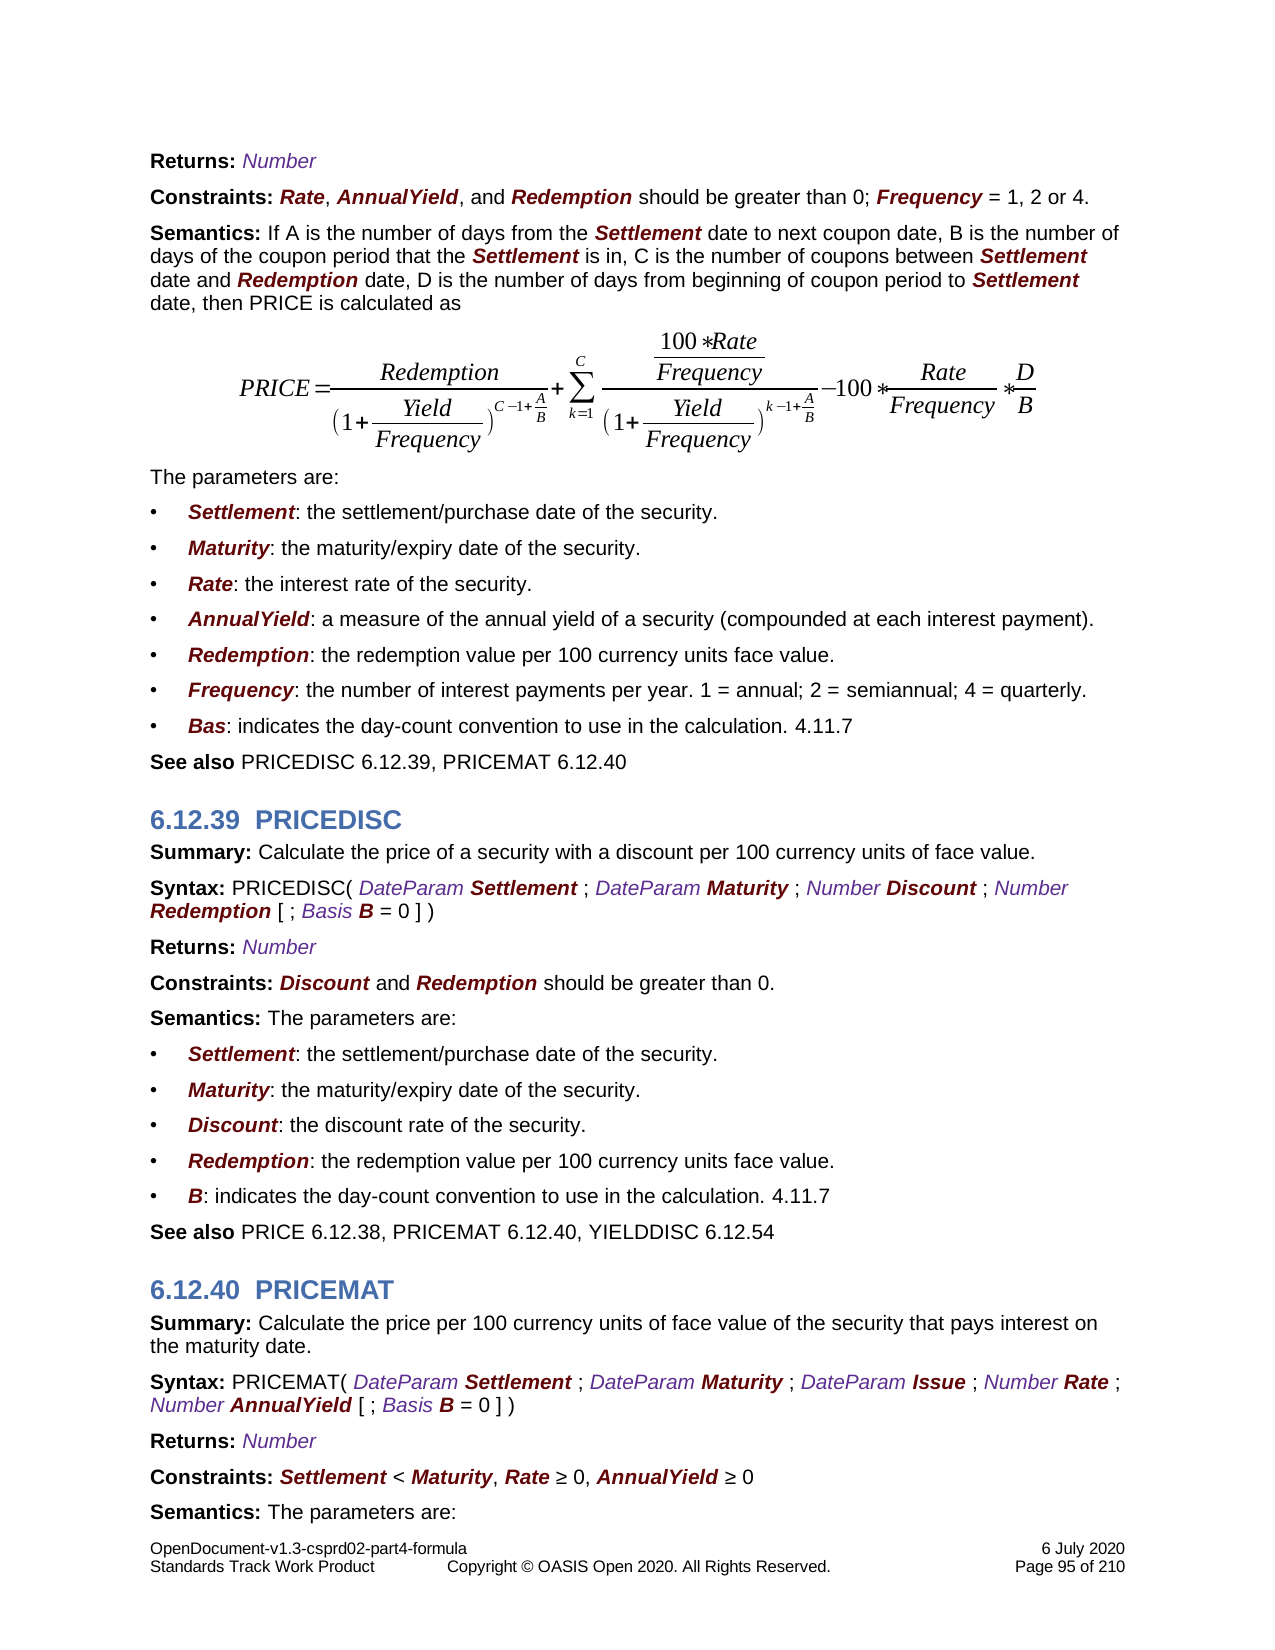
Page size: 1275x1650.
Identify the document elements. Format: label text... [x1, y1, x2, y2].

text Semantics: If A is the number of days from the Settlement date to next coupon date, B is the number of days of the coupon period that the Settlement is in, C is the number of coupons between Settlement date and Redemption date, D is the number of days from beginning of coupon period to Settlement date, then PRICE is calculated as [150, 221, 1125, 315]
text Semantics: The parameters are: [150, 1007, 1125, 1030]
text Syntax: PRICEDISC( DateParam Settlement ; DateParam Maturity ; Number Discount ; Number Redemption [ ; Basis B = 0 ] ) [150, 876, 1125, 923]
list Frequency: the number of interest payments per year. 1 = annual; 2 = semiannual; 4 = quarterly. [150, 679, 1125, 702]
text Semantics: The parameters are: [150, 1501, 1125, 1524]
list Settlement: the settlement/purchase date of the security. [150, 501, 1125, 524]
subtitle PRICEDISC [150, 805, 1125, 835]
list Bas: indicates the day-count convention to use in the calculation. 4.11.7 [150, 714, 1125, 738]
list Redemption: the redemption value per 100 currency units face value. [150, 1149, 1125, 1173]
text See also PRICE 6.12.38, PRICEMAT 6.12.40, YIELDDISC 6.12.54 [150, 1221, 1125, 1244]
text Returns: Number [150, 936, 1125, 959]
list Redemption: the redemption value per 100 currency units face value. [150, 643, 1125, 667]
text See also PRICEDISC 6.12.39, PRICEMAT 6.12.40 [150, 750, 1125, 774]
subtitle PRICEMAT [150, 1275, 1125, 1305]
text Returns: Number [150, 1429, 1125, 1453]
text Summary: Calculate the price of a security with a discount per 100 currency units of face value. [150, 841, 1125, 864]
list Rate: the interest rate of the security. [150, 572, 1125, 596]
text Constraints: Rate, AnnualYield, and Redemption should be greater than 0; Frequency = 1, 2 or 4. [150, 186, 1125, 209]
text Syntax: PRICEMAT( DateParam Settlement ; DateParam Maturity ; DateParam Issue ; Number Rate ; Number AnnualYield [ ; Basis B = 0 ] ) [150, 1370, 1125, 1417]
list Settlement: the settlement/purchase date of the security. [150, 1042, 1125, 1066]
text Summary: Calculate the price per 100 currency units of face value of the security that pays interest on the maturity date. [150, 1311, 1125, 1358]
text Returns: Number [150, 150, 1125, 173]
text The parameters are: [150, 465, 1125, 489]
list Maturity: the maturity/expiry date of the security. [150, 1078, 1125, 1102]
list Maturity: the maturity/expiry date of the security. [150, 536, 1125, 560]
list Discount: the discount rate of the security. [150, 1114, 1125, 1137]
text Constraints: Discount and Redemption should be greater than 0. [150, 971, 1125, 995]
list B: indicates the day-count convention to use in the calculation. 4.11.7 [150, 1185, 1125, 1208]
list AnnualYield: a measure of the annual yield of a security (compounded at each interest payment). [150, 608, 1125, 631]
text Constraints: Settlement < Maturity, Rate ≥ 0, AnnualYield ≥ 0 [150, 1465, 1125, 1489]
